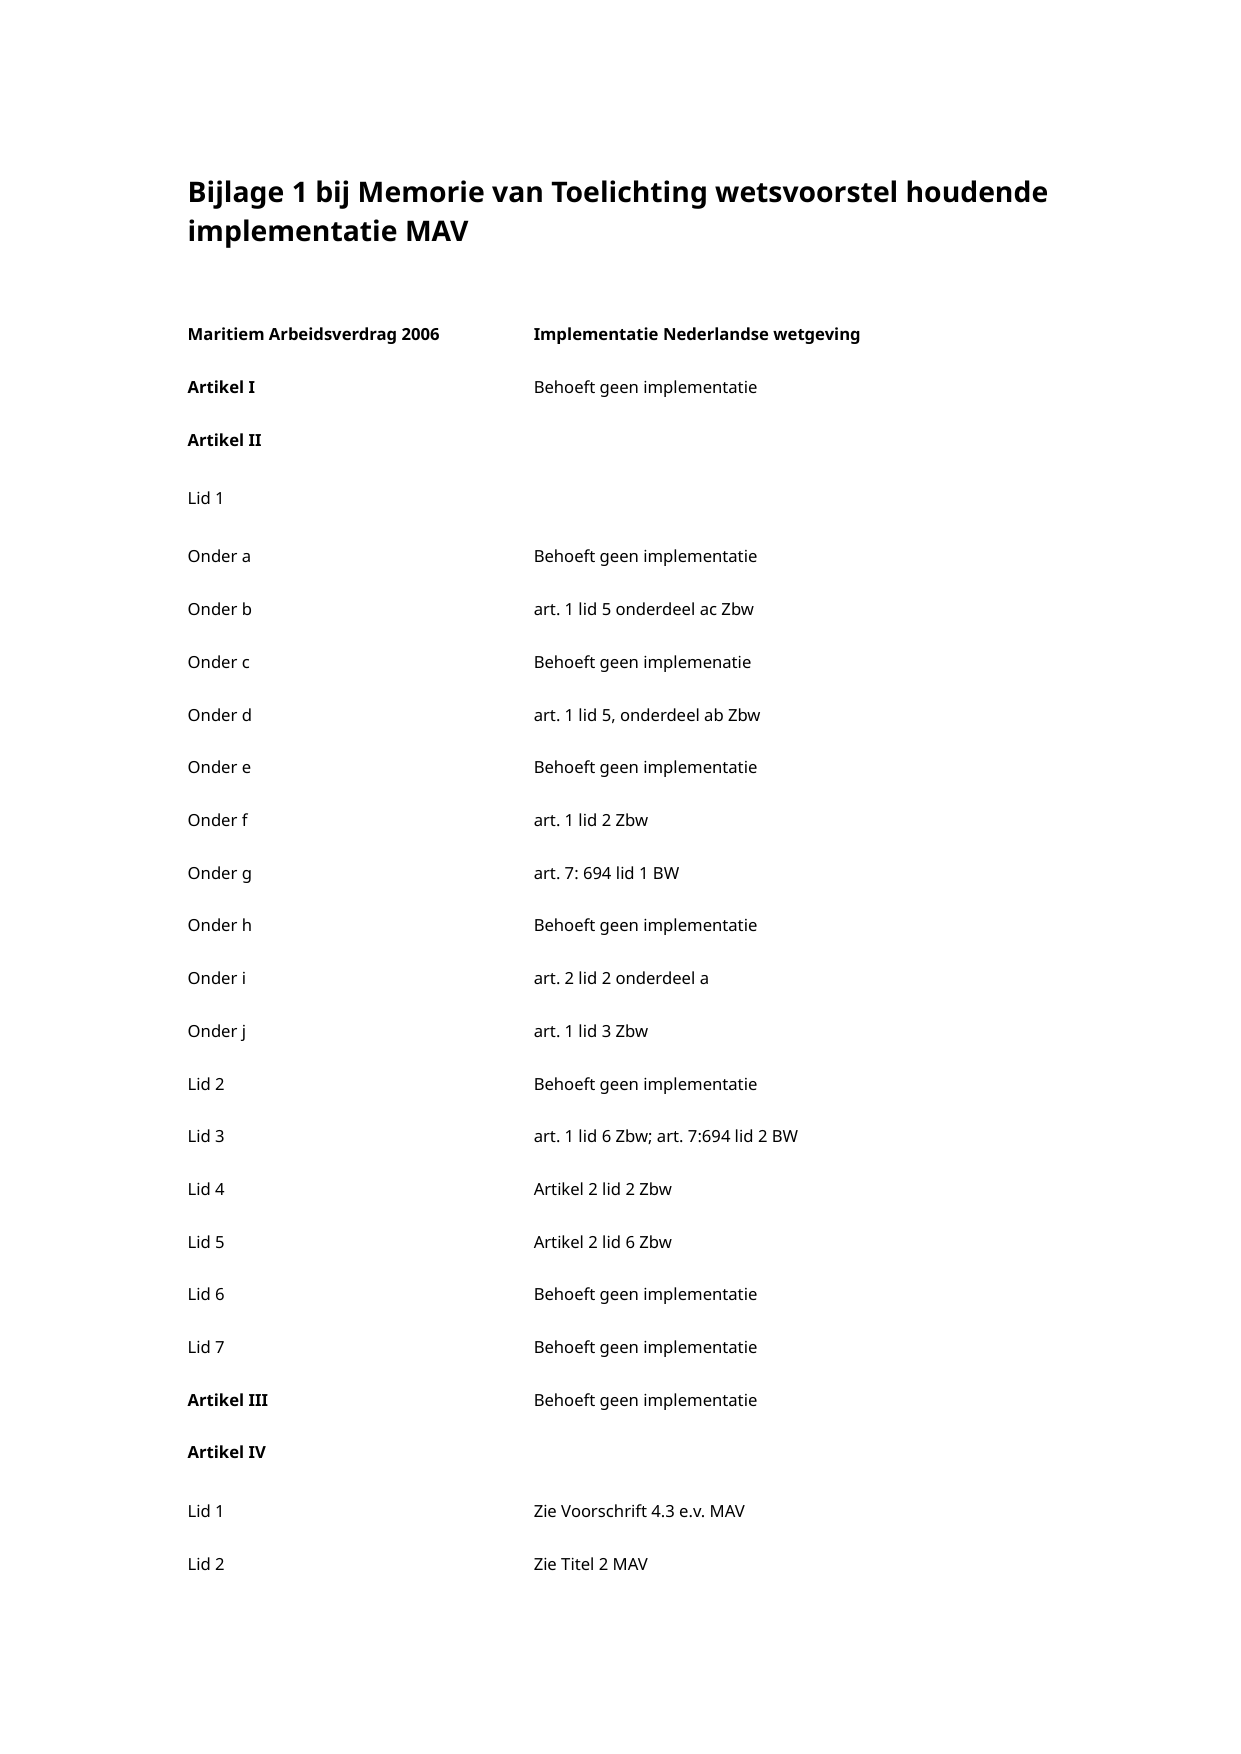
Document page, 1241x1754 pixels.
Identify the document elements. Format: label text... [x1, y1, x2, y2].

table_cell Onder a [188, 545, 533, 598]
table_cell Lid 2 [188, 1072, 533, 1125]
table_cell Lid 3 [188, 1125, 533, 1177]
table_header Implementatie Nederlandse wetgeving [534, 323, 1053, 375]
table_cell Onder j [188, 1019, 533, 1072]
table_cell Artikel 2 lid 6 Zbw [534, 1230, 1053, 1283]
table_cell Zie Voorschrift 4.3 e.v. MAV [534, 1500, 1053, 1552]
table_cell Behoeft geen implemenatie [534, 650, 1053, 703]
table_cell Behoeft geen implementatie [534, 545, 1053, 598]
table_cell Behoeft geen implementatie [534, 1336, 1053, 1388]
table_cell Lid 1 [188, 1500, 533, 1552]
table_cell Lid 7 [188, 1336, 533, 1388]
table_cell Lid 6 [188, 1283, 533, 1336]
table_cell art. 1 lid 3 Zbw [534, 1019, 1053, 1072]
table_cell Artikel II [188, 428, 533, 487]
table_cell Behoeft geen implementatie [534, 1388, 1053, 1441]
table_cell art. 2 lid 2 onderdeel a [534, 967, 1053, 1019]
table_cell Behoeft geen implementatie [534, 1072, 1053, 1125]
subtitle Bijlage 1 bij Memorie van Toelichting wetsvoorstel houdende implementatie MAV [187, 172, 1053, 250]
table_cell Lid 2 [188, 1552, 533, 1575]
table_cell Lid 5 [188, 1230, 533, 1283]
table_cell Behoeft geen implementatie [534, 914, 1053, 967]
table_cell art. 1 lid 5 onderdeel ac Zbw [534, 598, 1053, 650]
table_cell Onder b [188, 598, 533, 650]
table_cell art. 7: 694 lid 1 BW [534, 861, 1053, 914]
table_cell art. 1 lid 5, onderdeel ab Zbw [534, 703, 1053, 756]
table_cell Artikel IV [188, 1441, 533, 1499]
table_cell Onder d [188, 703, 533, 756]
table_cell Behoeft geen implementatie [534, 756, 1053, 808]
table_cell Behoeft geen implementatie [534, 375, 1053, 428]
table_cell Artikel III [188, 1388, 533, 1441]
table_cell Behoeft geen implementatie [534, 1283, 1053, 1336]
table_cell Onder e [188, 756, 533, 808]
table_cell [534, 487, 1053, 545]
table_cell art. 1 lid 6 Zbw; art. 7:694 lid 2 BW [534, 1125, 1053, 1177]
table_cell Onder i [188, 967, 533, 1019]
table_cell Onder f [188, 809, 533, 861]
table_header Maritiem Arbeidsverdrag 2006 [188, 323, 533, 375]
table_cell Onder c [188, 650, 533, 703]
table_cell Onder g [188, 861, 533, 914]
table_cell [534, 1441, 1053, 1499]
table_cell [534, 428, 1053, 487]
table_cell Artikel 2 lid 2 Zbw [534, 1178, 1053, 1230]
table_cell Lid 1 [188, 487, 533, 545]
table_cell Onder h [188, 914, 533, 967]
table_cell Zie Titel 2 MAV [534, 1552, 1053, 1575]
table_cell Artikel I [188, 375, 533, 428]
table_cell Lid 4 [188, 1178, 533, 1230]
table_cell art. 1 lid 2 Zbw [534, 809, 1053, 861]
